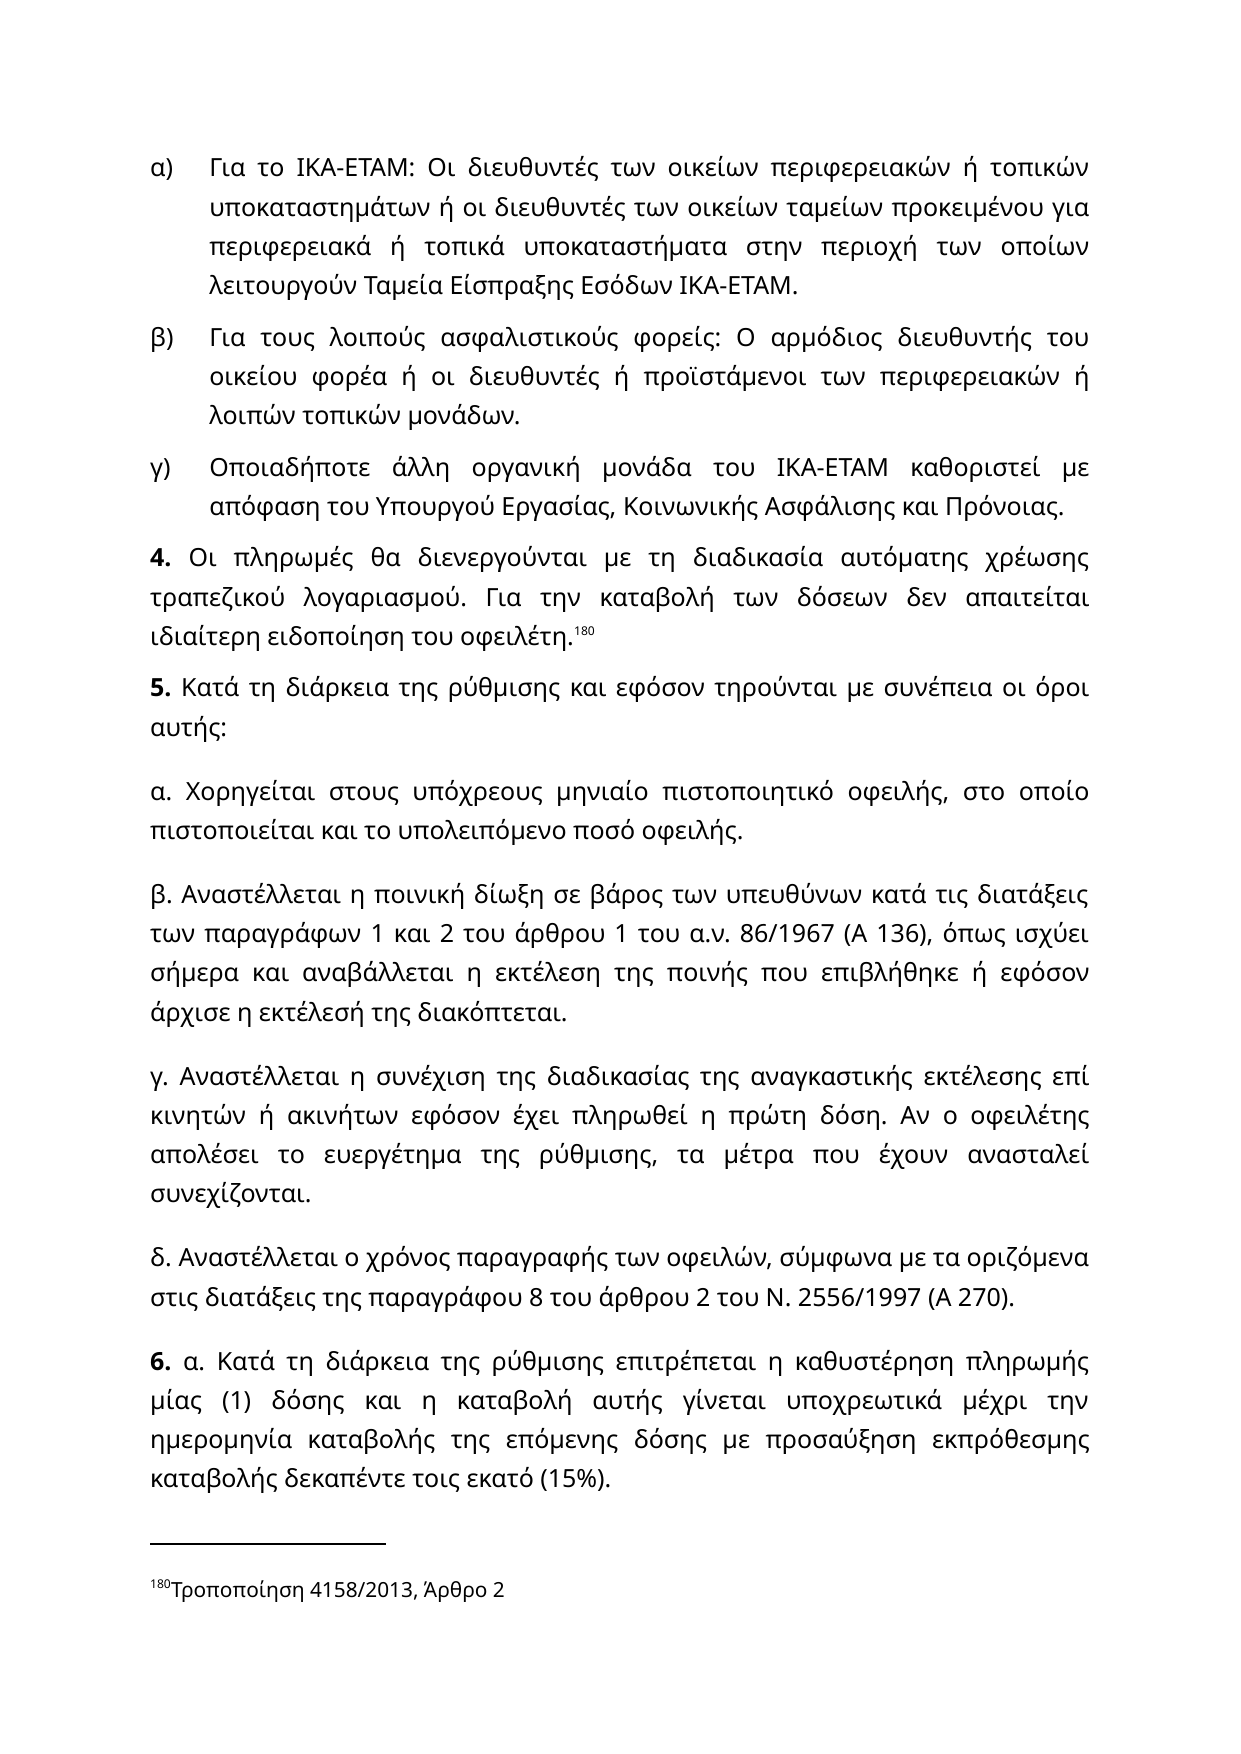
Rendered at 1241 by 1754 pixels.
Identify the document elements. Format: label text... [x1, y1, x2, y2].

list β) Για τους λοιπούς ασφαλιστικούς φορείς: Ο αρμόδιος διευθυντής του οικείου φορέα ή οι διευθυντές ή προϊστάμενοι των περιφερειακών ή λοιπών τοπικών μονάδων. [150, 319, 1090, 432]
text δ. Αναστέλλεται ο χρόνος παραγραφής των οφειλών, σύμφωνα με τα οριζόμενα στις διατάξεις της παραγράφου 8 του άρθρου 2 του Ν. 2556/1997 (Α 270). [150, 1240, 1090, 1313]
text Τροποποίηση 4158/2013, Άρθρο 2 [150, 1576, 1090, 1604]
text 4. Οι πληρωμές θα διενεργούνται με τη διαδικασία αυτόματης χρέωσης τραπεζικού λογαριασμού. Για την καταβολή των δόσεων δεν απαιτείται ιδιαίτερη ειδοποίηση του οφειλέτη. [150, 540, 1090, 652]
text α. Χορηγείται στους υπόχρεους μηνιαίο πιστοποιητικό οφειλής, στο οποίο πιστοποιείται και το υπολειπόμενο ποσό οφειλής. [150, 773, 1090, 847]
text β. Αναστέλλεται η ποινική δίωξη σε βάρος των υπευθύνων κατά τις διατάξεις των παραγράφων 1 και 2 του άρθρου 1 του α.ν. 86/1967 (Α 136), όπως ισχύει σήμερα και αναβάλλεται η εκτέλεση της ποινής που επιβλήθηκε ή εφόσον άρχισε η εκτέλεσή της διακόπτεται. [150, 877, 1090, 1028]
text 5. Κατά τη διάρκεια της ρύθμισης και εφόσον τηρούνται με συνέπεια οι όροι αυτής: [150, 670, 1090, 743]
list α) Για το ΙΚΑ-ΕΤΑΜ: Οι διευθυντές των οικείων περιφερειακών ή τοπικών υποκαταστημάτων ή οι διευθυντές των οικείων ταμείων προκειμένου για περιφερειακά ή τοπικά υποκαταστήματα στην περιοχή των οποίων λειτουργούν Ταμεία Είσπραξης Εσόδων ΙΚΑ-ΕΤΑΜ. [150, 150, 1090, 302]
text 6. α. Κατά τη διάρκεια της ρύθμισης επιτρέπεται η καθυστέρηση πληρωμής μίας (1) δόσης και η καταβολή αυτής γίνεται υποχρεωτικά μέχρι την ημερομηνία καταβολής της επόμενης δόσης με προσαύξηση εκπρόθεσμης καταβολής δεκαπέντε τοις εκατό (15%). [150, 1343, 1090, 1495]
list γ) Οποιαδήποτε άλλη οργανική μονάδα του ΙΚΑ-ΕΤΑΜ καθοριστεί με απόφαση του Υπουργού Εργασίας, Κοινωνικής Ασφάλισης και Πρόνοιας. [150, 449, 1090, 522]
text γ. Αναστέλλεται η συνέχιση της διαδικασίας της αναγκαστικής εκτέλεσης επί κινητών ή ακινήτων εφόσον έχει πληρωθεί η πρώτη δόση. Αν ο οφειλέτης απολέσει το ευεργέτημα της ρύθμισης, τα μέτρα που έχουν ανασταλεί συνεχίζονται. [150, 1058, 1090, 1210]
